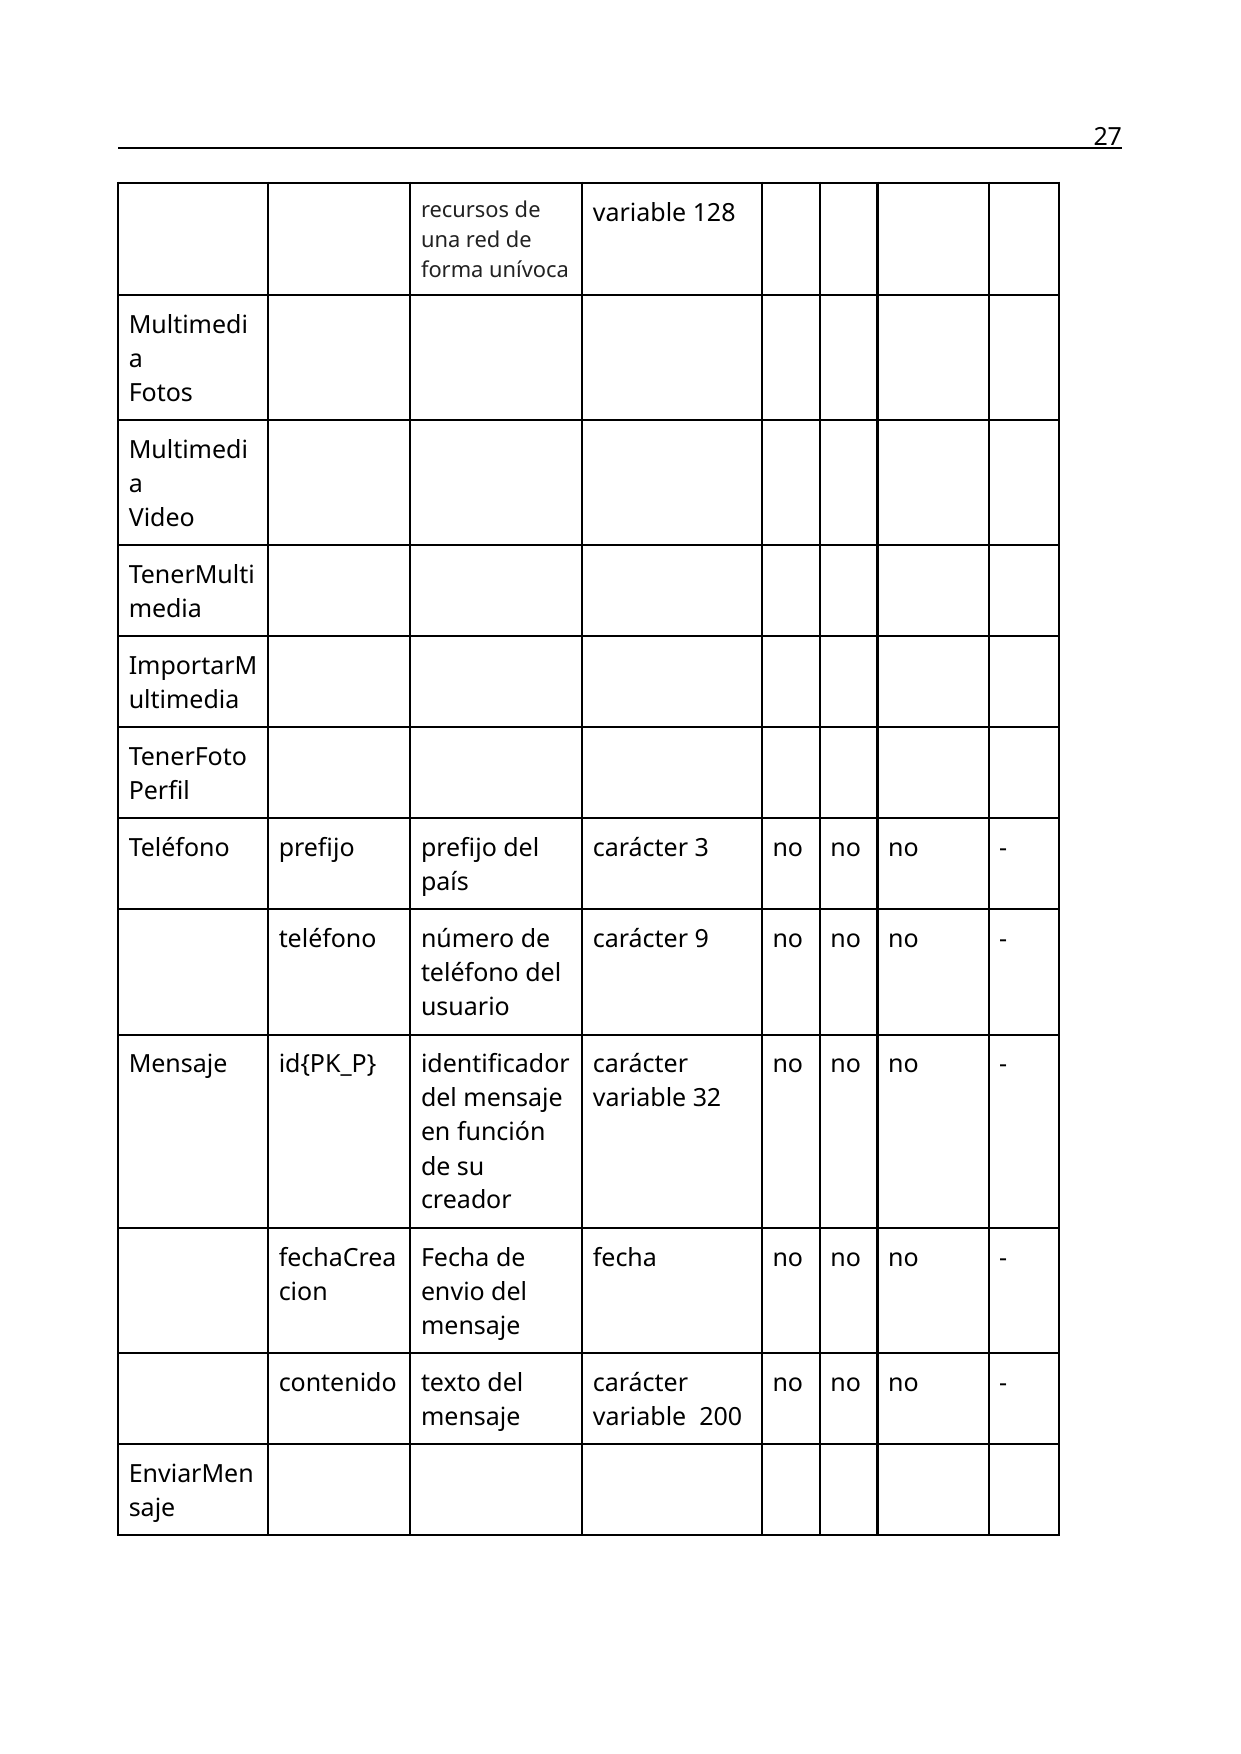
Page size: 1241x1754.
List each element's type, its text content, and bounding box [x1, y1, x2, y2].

table_cell no [821, 819, 876, 908]
table_cell no [879, 910, 988, 1033]
table_cell [583, 546, 761, 635]
table_cell [411, 546, 581, 635]
table_cell fecha [583, 1229, 761, 1352]
table_cell [821, 637, 876, 726]
table_cell carácter 9 [583, 910, 761, 1033]
table_cell [583, 1445, 761, 1534]
table_cell [269, 1445, 409, 1534]
table_cell texto del mensaje [411, 1354, 581, 1443]
table_cell Multimedia Fotos [119, 296, 267, 419]
table_cell [583, 637, 761, 726]
table_cell [990, 421, 1058, 544]
table_cell variable 128 [583, 184, 761, 294]
table_cell no [821, 1036, 876, 1227]
table_cell [821, 421, 876, 544]
table_cell contenido [269, 1354, 409, 1443]
table_cell [763, 184, 819, 294]
table_cell no [879, 819, 988, 908]
table_cell [990, 728, 1058, 817]
table_cell [879, 1445, 988, 1534]
table_cell [583, 421, 761, 544]
table_cell [879, 296, 988, 419]
table_cell teléfono [269, 910, 409, 1033]
table_cell [879, 184, 988, 294]
table_cell [879, 728, 988, 817]
table_cell [763, 1445, 819, 1534]
table_cell no [763, 1036, 819, 1227]
table_cell Fecha de envio del mensaje [411, 1229, 581, 1352]
table_cell [990, 1445, 1058, 1534]
table_cell [879, 546, 988, 635]
table_cell carácter variable 200 [583, 1354, 761, 1443]
table_cell - [990, 819, 1058, 908]
table_cell no [763, 819, 819, 908]
table_cell [821, 184, 876, 294]
table_cell [763, 637, 819, 726]
table_cell [583, 296, 761, 419]
table_cell - [990, 1354, 1058, 1443]
table_cell id{PK_P} [269, 1036, 409, 1227]
table_cell [763, 728, 819, 817]
table_cell no [763, 910, 819, 1033]
table_cell [119, 184, 267, 294]
table_cell TenerMultimedia [119, 546, 267, 635]
table_cell [269, 296, 409, 419]
table_cell [119, 910, 267, 1033]
table_cell no [763, 1354, 819, 1443]
table_cell identificador del mensaje en función de su creador [411, 1036, 581, 1227]
table_cell [411, 728, 581, 817]
table_cell [990, 637, 1058, 726]
table_cell [990, 546, 1058, 635]
table_cell [990, 296, 1058, 419]
table_cell [763, 296, 819, 419]
table_cell fechaCreacion [269, 1229, 409, 1352]
table_cell - [990, 1036, 1058, 1227]
table_cell [269, 728, 409, 817]
table_cell EnviarMensaje [119, 1445, 267, 1534]
table_cell [269, 546, 409, 635]
table_cell [119, 1229, 267, 1352]
table_cell carácter variable 32 [583, 1036, 761, 1227]
table_cell [411, 1445, 581, 1534]
table_cell carácter 3 [583, 819, 761, 908]
table_cell - [990, 184, 1058, 294]
table_cell [821, 546, 876, 635]
table_cell [269, 637, 409, 726]
table_cell [879, 421, 988, 544]
table_cell número de teléfono del usuario [411, 910, 581, 1033]
table_cell no [879, 1354, 988, 1443]
table_cell [119, 1354, 267, 1443]
table_cell no [821, 1229, 876, 1352]
table_cell Teléfono [119, 819, 267, 908]
table_cell no [821, 1354, 876, 1443]
table_cell [411, 296, 581, 419]
table_cell recursos de una red de forma unívoca [411, 184, 581, 294]
table_cell prefijo [269, 819, 409, 908]
table_cell no [763, 1229, 819, 1352]
table_cell no [821, 910, 876, 1033]
table_cell Multimedia Video [119, 421, 267, 544]
table_cell [763, 421, 819, 544]
table_cell Mensaje [119, 1036, 267, 1227]
table_cell [821, 1445, 876, 1534]
table_cell no [879, 1229, 988, 1352]
table_cell [411, 637, 581, 726]
table_cell [821, 728, 876, 817]
table_cell [763, 546, 819, 635]
table_cell no [879, 1036, 988, 1227]
table_cell [411, 421, 581, 544]
table_cell [269, 421, 409, 544]
table_cell [269, 184, 409, 294]
table_cell [821, 296, 876, 419]
table_cell [583, 728, 761, 817]
table_cell - [990, 910, 1058, 1033]
table_cell prefijo del país [411, 819, 581, 908]
table_cell ImportarMultimedia [119, 637, 267, 726]
table_cell [879, 637, 988, 726]
table_cell TenerFotoPerfil [119, 728, 267, 817]
table_cell - [990, 1229, 1058, 1352]
